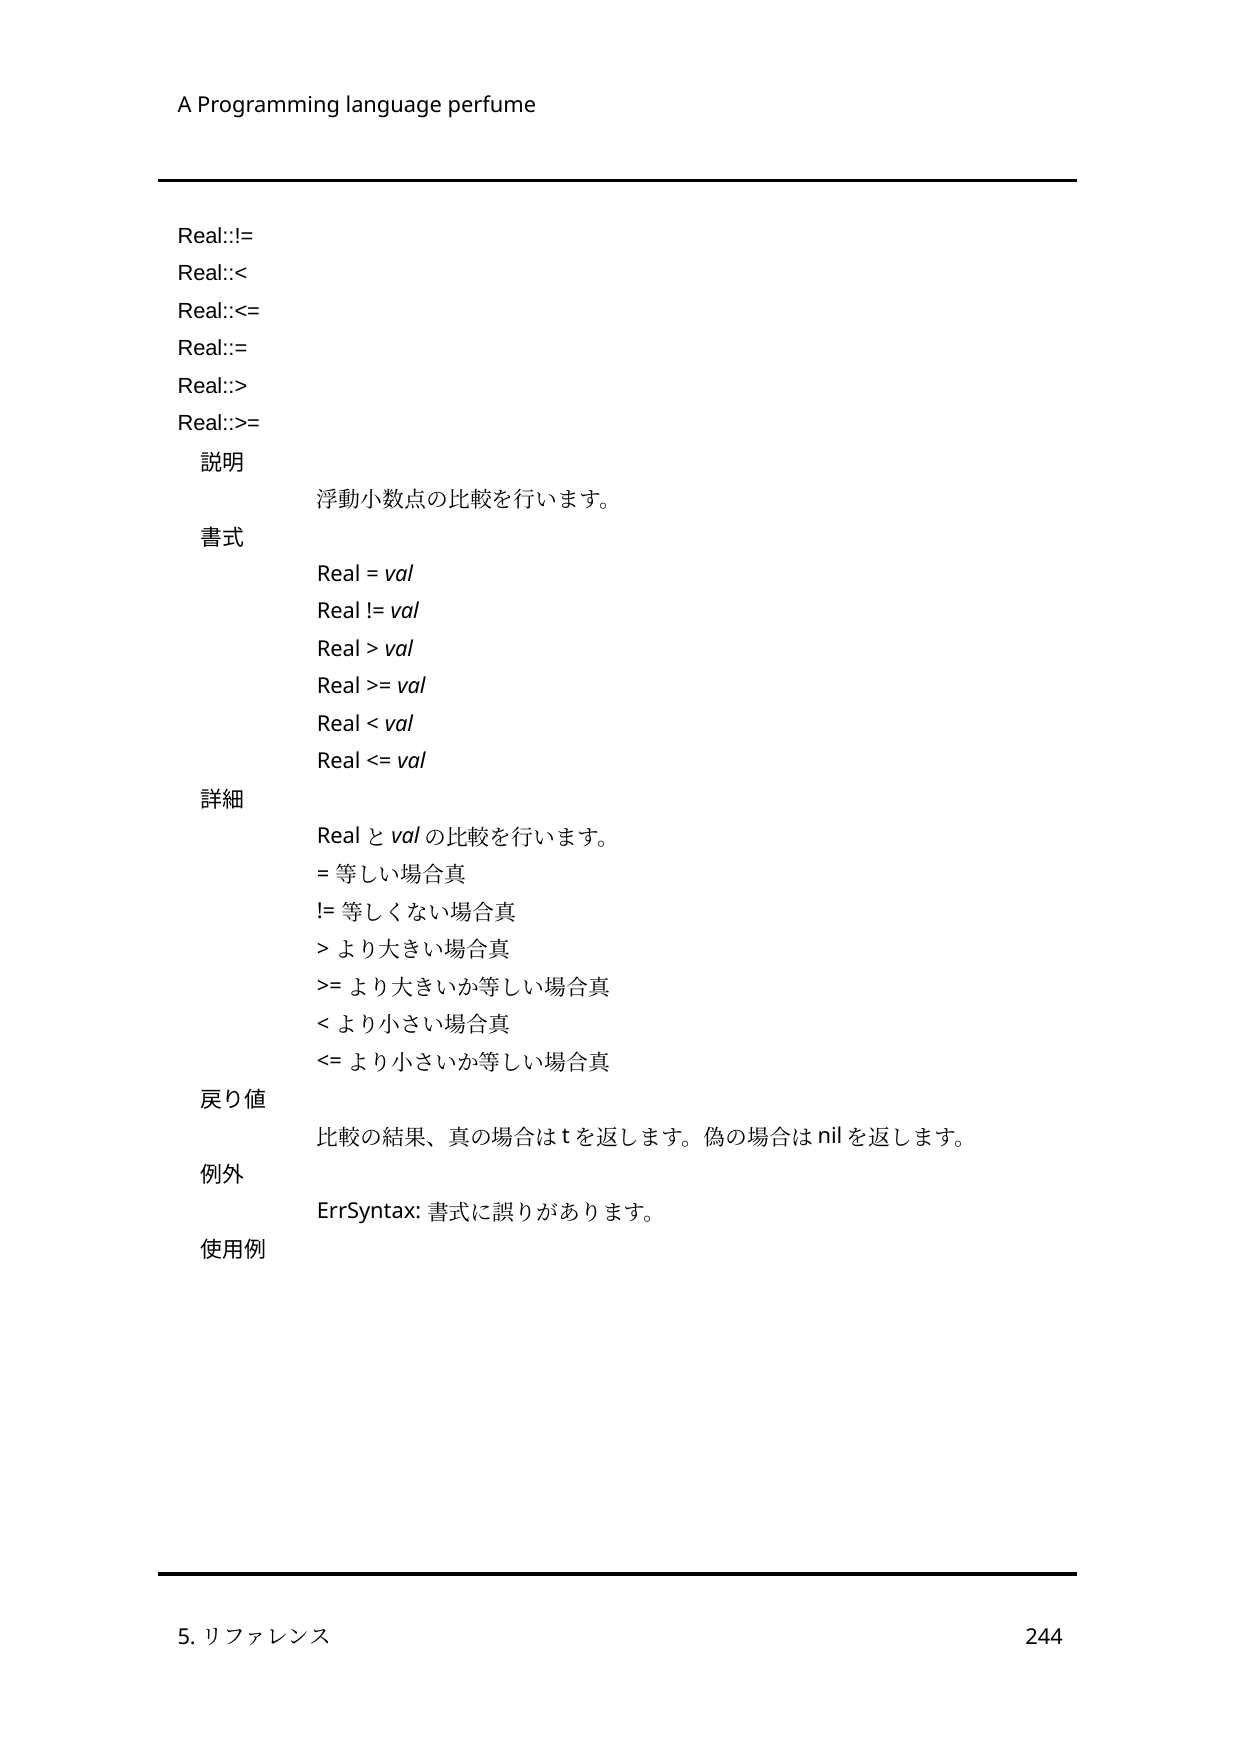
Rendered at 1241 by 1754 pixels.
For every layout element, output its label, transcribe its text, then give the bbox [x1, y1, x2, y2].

subtitle Real::!= [177, 217, 1063, 254]
table_cell 書式 [200, 517, 317, 779]
table_cell Real = val Real != val Real > val Real >= val Real < val Real <= val [317, 517, 1063, 779]
table_cell 使用例 [200, 1229, 317, 1304]
table_cell 比較の結果、真の場合はtを返します。偽の場合はnilを返します。 [317, 1079, 1063, 1154]
table_cell ErrSyntax: 書式に誤りがあります。 [317, 1154, 1063, 1229]
table_cell 詳細 [200, 779, 317, 1079]
table_header 浮動小数点の比較を行います。 [317, 442, 1063, 517]
subtitle Real::<= [177, 292, 1063, 329]
table_cell 例外 [200, 1154, 317, 1229]
subtitle Real::> [177, 367, 1063, 404]
subtitle Real::= [177, 329, 1063, 367]
table_cell 戻り値 [200, 1079, 317, 1154]
subtitle Real::< [177, 254, 1063, 292]
table_header 説明 [200, 442, 317, 517]
table_cell [317, 1229, 1063, 1304]
subtitle Real::>= [177, 404, 1063, 442]
table_cell Realとvalの比較を行います。 = 等しい場合真 != 等しくない場合真 > より大きい場合真 >= より大きいか等しい場合真 < より小さい場合真 <= より小さいか等しい場合真 [317, 779, 1063, 1079]
